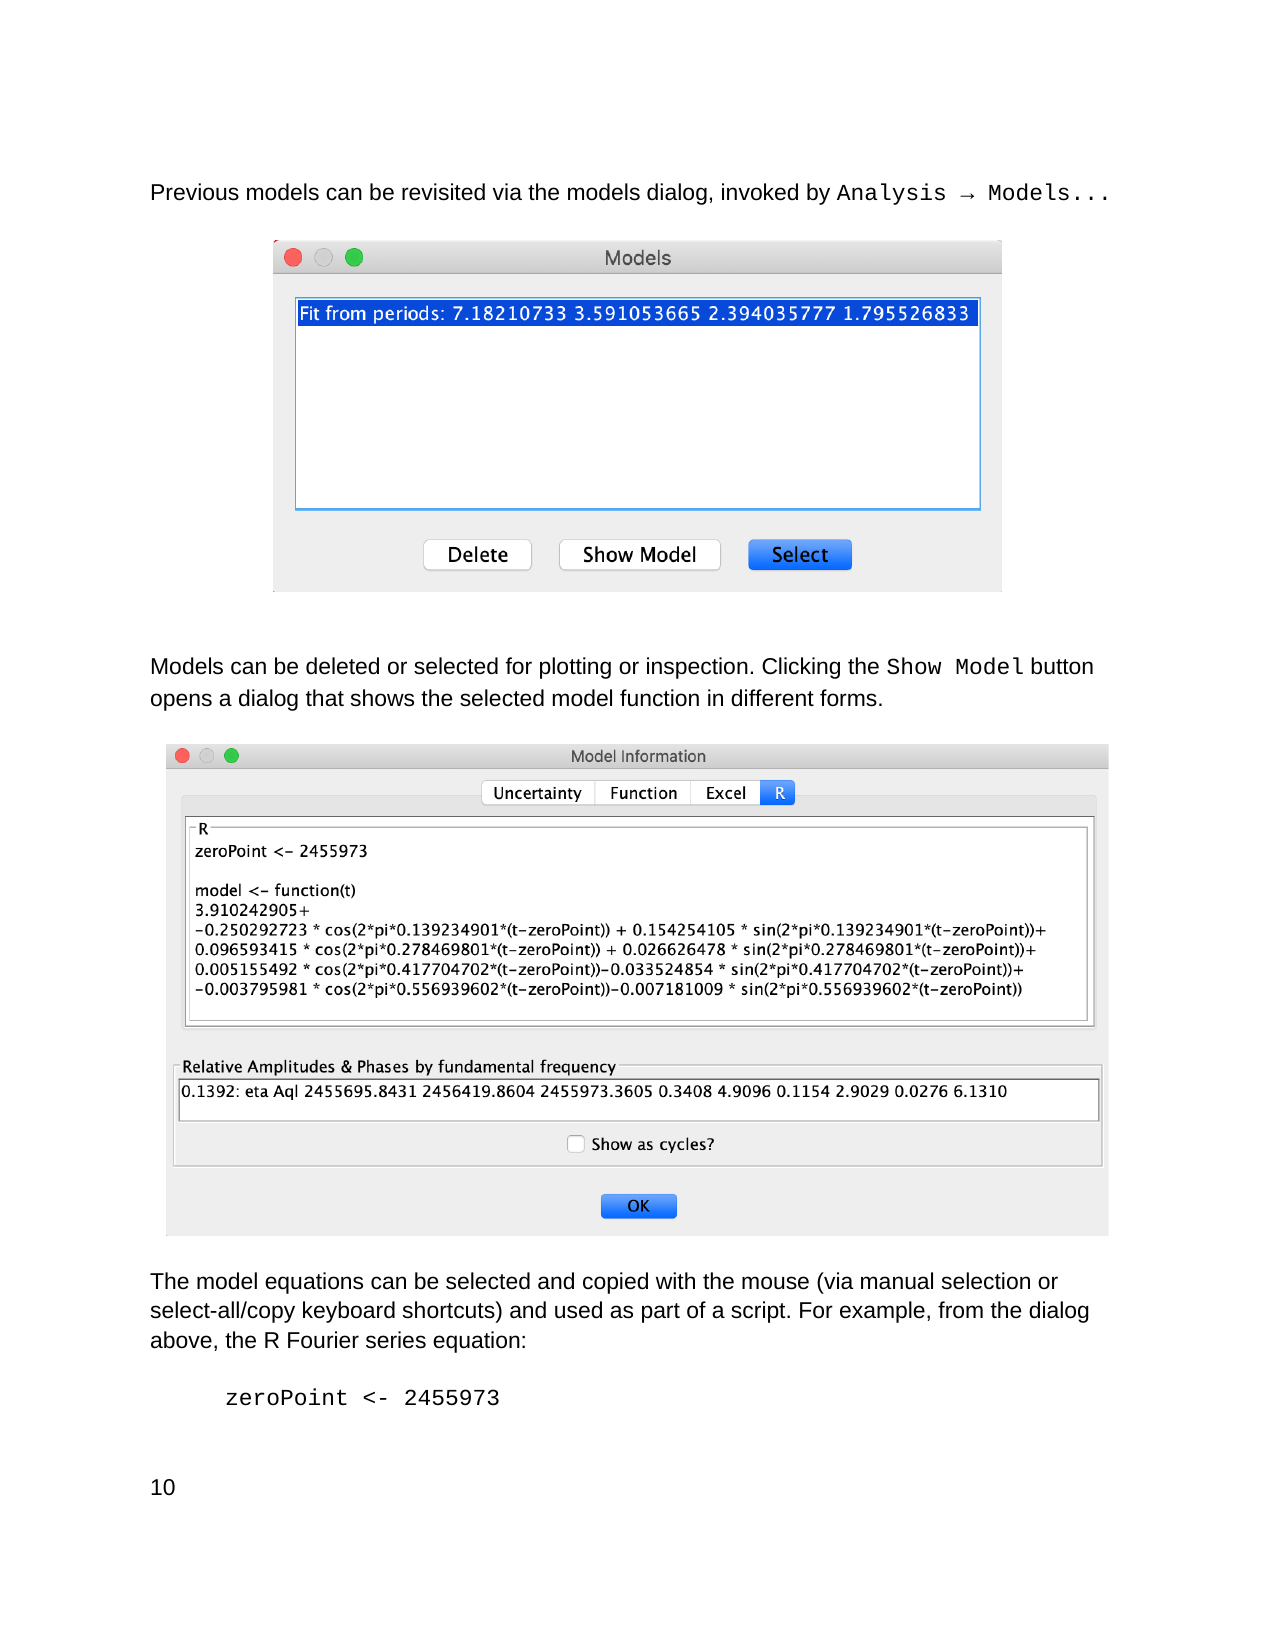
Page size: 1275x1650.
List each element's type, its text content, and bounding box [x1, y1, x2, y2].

picture [273, 240, 1002, 592]
text The model equations can be selected and copied with the mouse (via manual selection or select-all/copy keyboard shortcuts) and used as part of a script. For example, from the dialog above, the R Fourier series equation: [150, 1269, 1125, 1353]
text zeroPoint <- 2455973 [225, 1386, 1125, 1412]
text Models can be deleted or selected for plotting or inspection. Clicking the Show Model button opens a dialog that shows the selected model function in different forms. [150, 654, 1125, 711]
picture [166, 744, 1109, 1236]
text Previous models can be revisited via the models dialog, invoked by Analysis → Models... [150, 179, 1125, 207]
